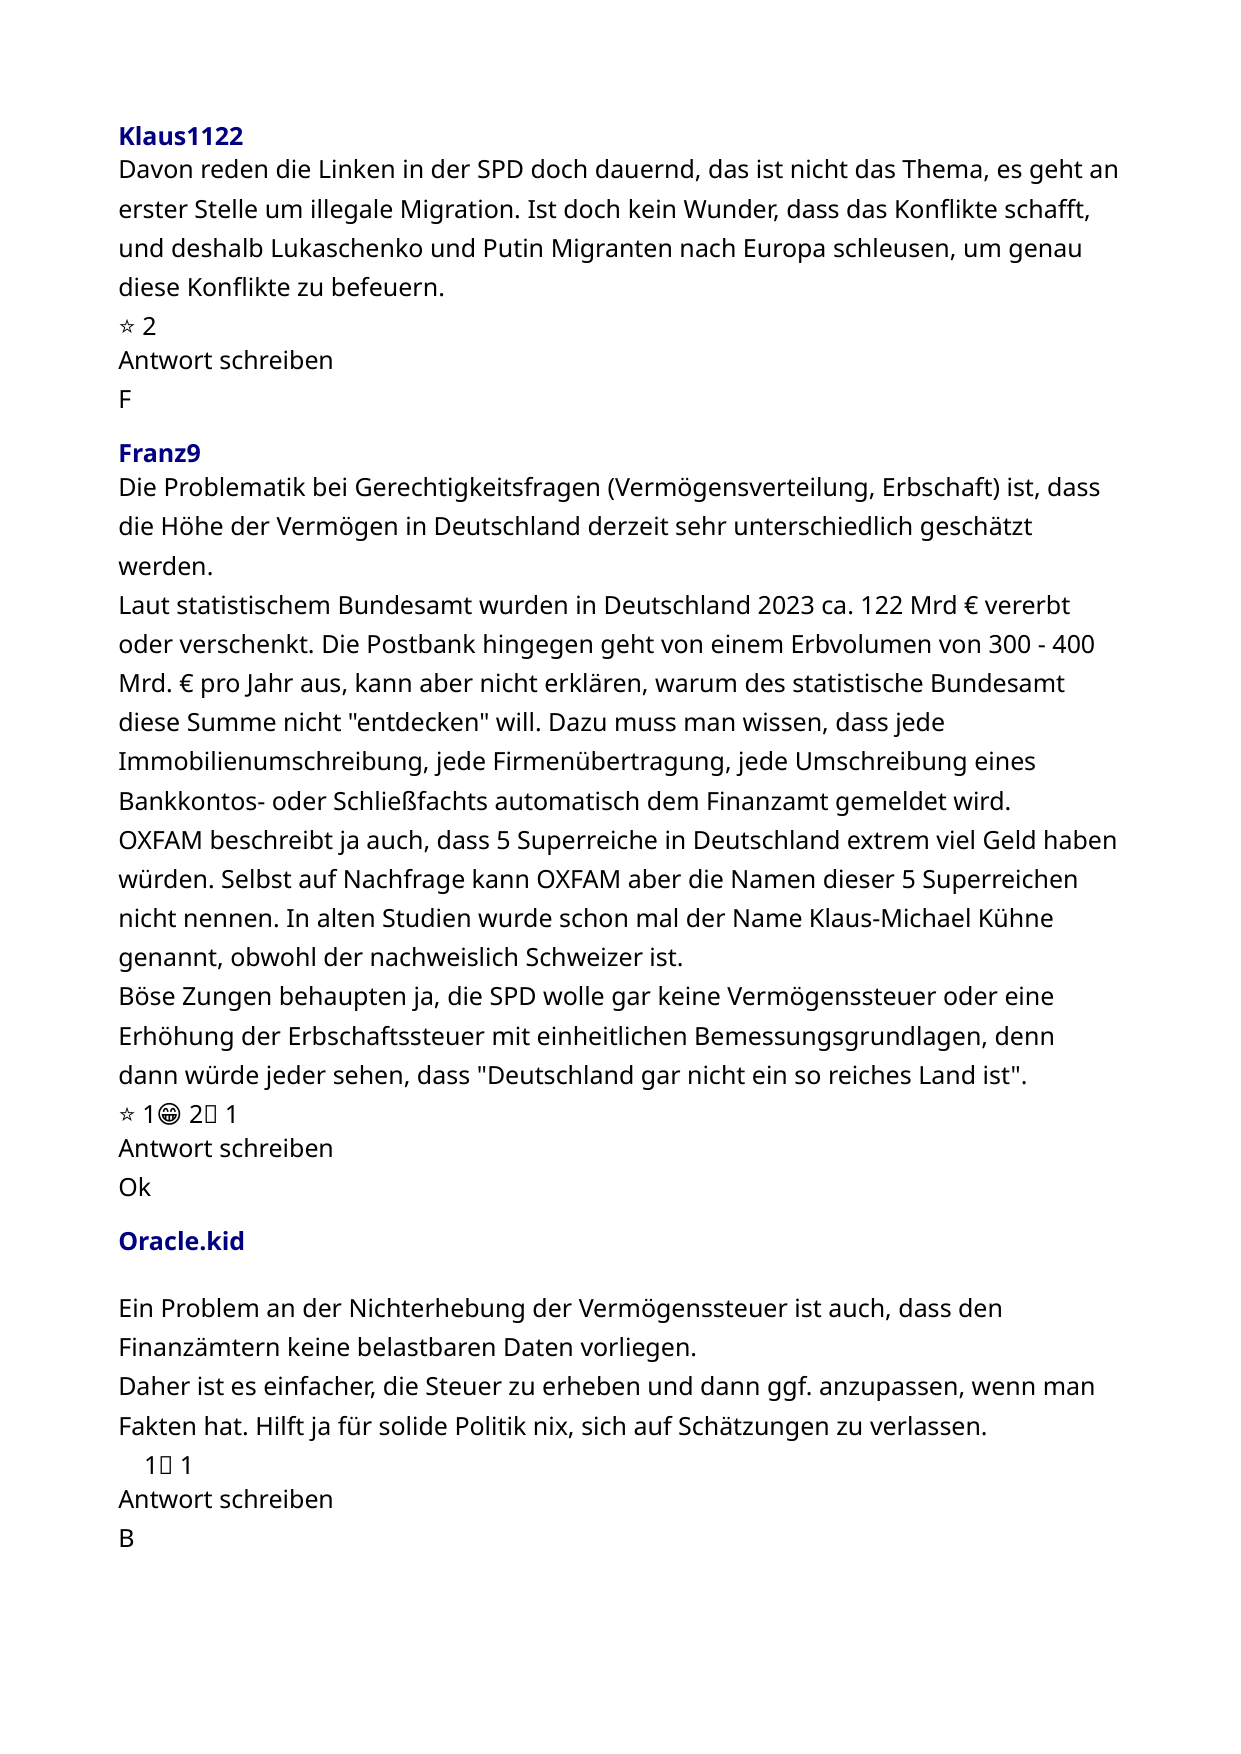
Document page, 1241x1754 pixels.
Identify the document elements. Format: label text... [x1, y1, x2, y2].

text Ok [118, 1170, 1122, 1204]
text Davon reden die Linken in der SPD doch dauernd, das ist nicht das Thema, es geht an erster Stelle um illegale Migration. Ist doch kein Wunder, dass das Konflikte schafft, und deshalb Lukaschenko und Putin Migranten nach Europa schleusen, um genau diese Konflikte zu befeuern. [118, 152, 1122, 304]
text Antwort schreiben [118, 343, 1122, 377]
text B [118, 1521, 1122, 1554]
text OXFAM beschreibt ja auch, dass 5 Superreiche in Deutschland extrem viel Geld haben würden. Selbst auf Nachfrage kann OXFAM aber die Namen dieser 5 Superreichen nicht nennen. In alten Studien wurde schon mal der Name Klaus-Michael Kühne genannt, obwohl der nachweislich Schweizer ist. [118, 822, 1122, 974]
subtitle Franz9 [118, 436, 1122, 470]
subtitle Klaus1122 [118, 118, 1122, 152]
text F [118, 382, 1122, 416]
text Die Problematik bei Gerechtigkeitsfragen (Vermögensverteilung, Erbschaft) ist, dass die Höhe der Vermögen in Deutschland derzeit sehr unterschiedlich geschätzt werden. [118, 470, 1122, 582]
text ⭐️ 2 [118, 309, 1122, 343]
subtitle Oracle.kid [118, 1223, 1122, 1258]
text Ein Problem an der Nichterhebung der Vermögenssteuer ist auch, dass den Finanzämtern keine belastbaren Daten vorliegen. [118, 1291, 1122, 1364]
text Laut statistischem Bundesamt wurden in Deutschland 2023 ca. 122 Mrd € vererbt oder verschenkt. Die Postbank hingegen geht von einem Erbvolumen von 300 - 400 Mrd. € pro Jahr aus, kann aber nicht erklären, warum des statistische Bundesamt diese Summe nicht "entdecken" will. Dazu muss man wissen, dass jede Immobilienumschreibung, jede Firmenübertragung, jede Umschreibung eines Bankkontos- oder Schließfachts automatisch dem Finanzamt gemeldet wird. [118, 587, 1122, 817]
text 🙁 1🤨 1 [118, 1447, 1122, 1481]
text Daher ist es einfacher, die Steuer zu erheben und dann ggf. anzupassen, wenn man Fakten hat. Hilft ja für solide Politik nix, sich auf Schätzungen zu verlassen. [118, 1369, 1122, 1442]
text Böse Zungen behaupten ja, die SPD wolle gar keine Vermögenssteuer oder eine Erhöhung der Erbschaftssteuer mit einheitlichen Bemessungsgrundlagen, denn dann würde jeder sehen, dass "Deutschland gar nicht ein so reiches Land ist". [118, 979, 1122, 1091]
text Antwort schreiben [118, 1481, 1122, 1515]
text Antwort schreiben [118, 1131, 1122, 1165]
text ⭐️ 1😁 2🤨 1 [118, 1097, 1122, 1131]
